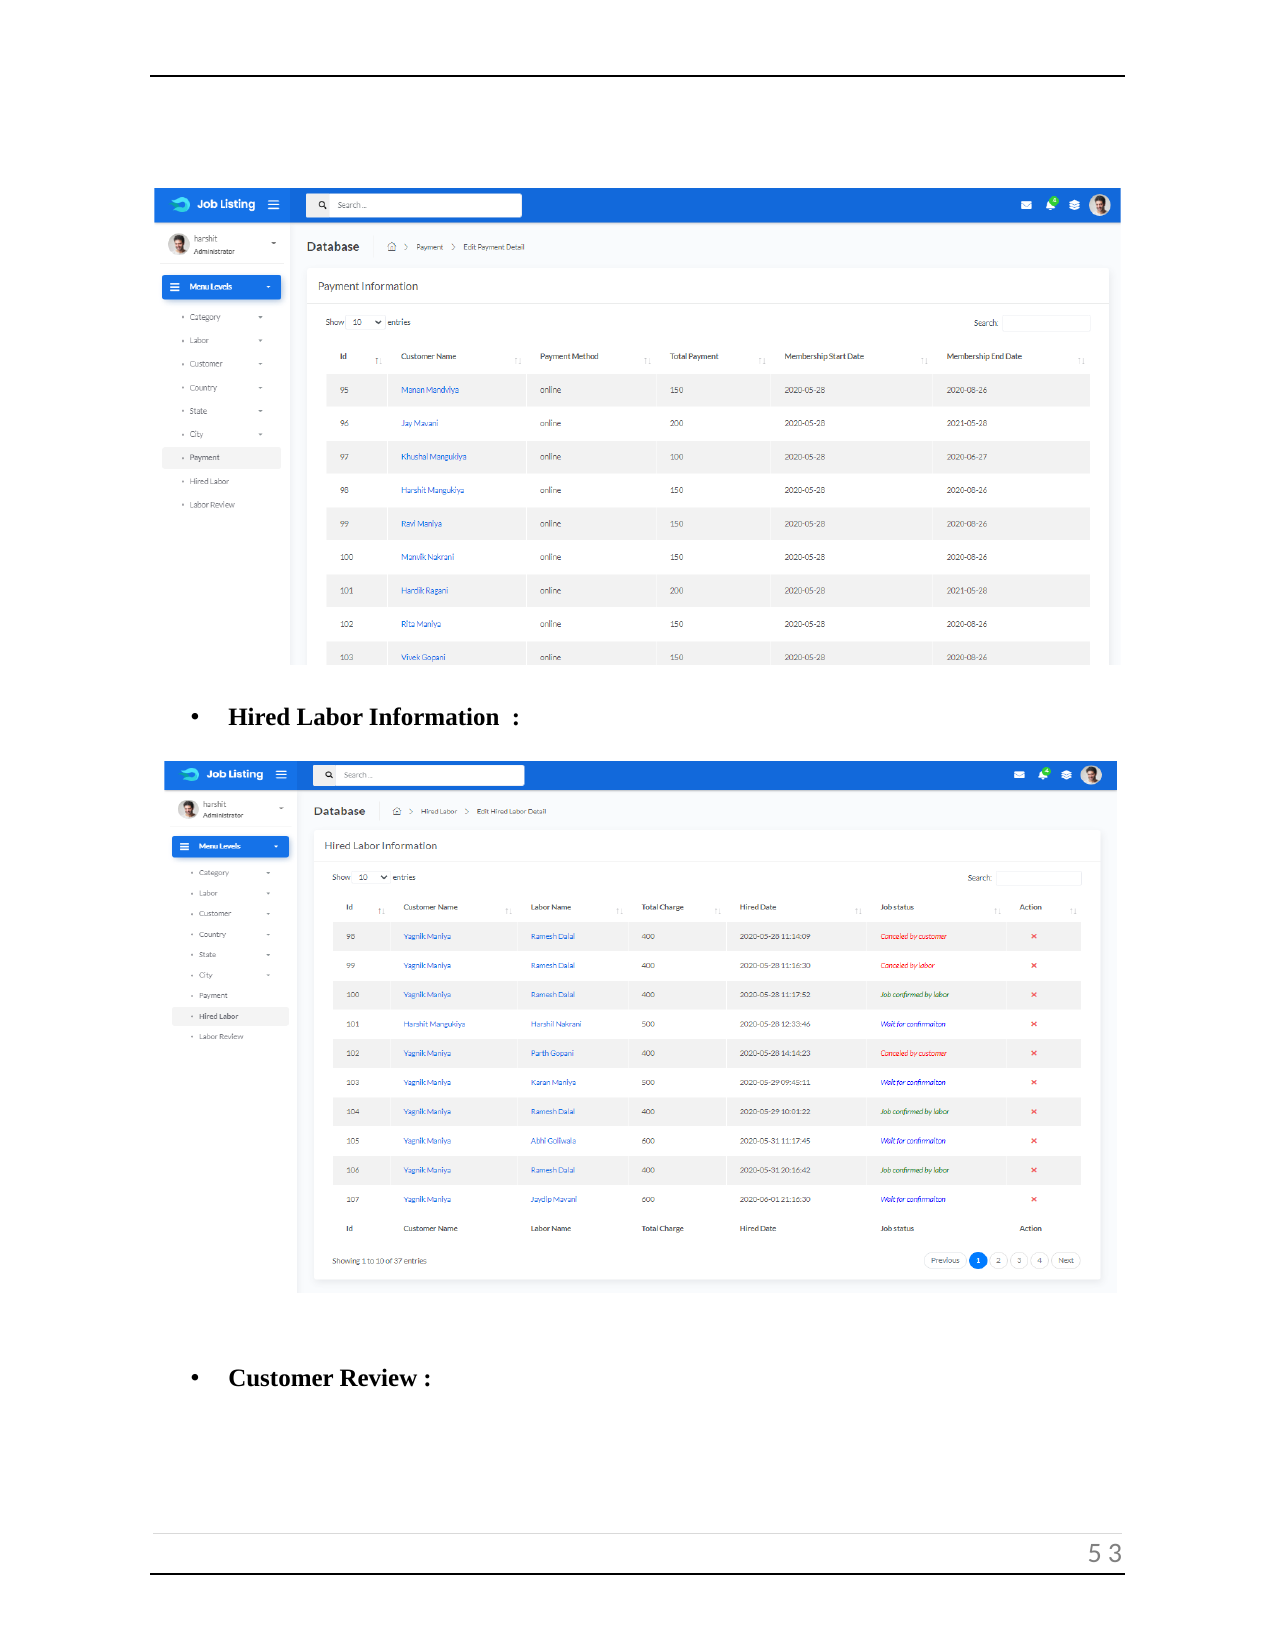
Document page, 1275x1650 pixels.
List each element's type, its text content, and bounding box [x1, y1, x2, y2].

picture [164, 761, 1117, 1293]
list Customer Review : [191, 1363, 1122, 1391]
list Hired Labor Information : [191, 702, 1122, 731]
picture [154, 188, 1121, 665]
